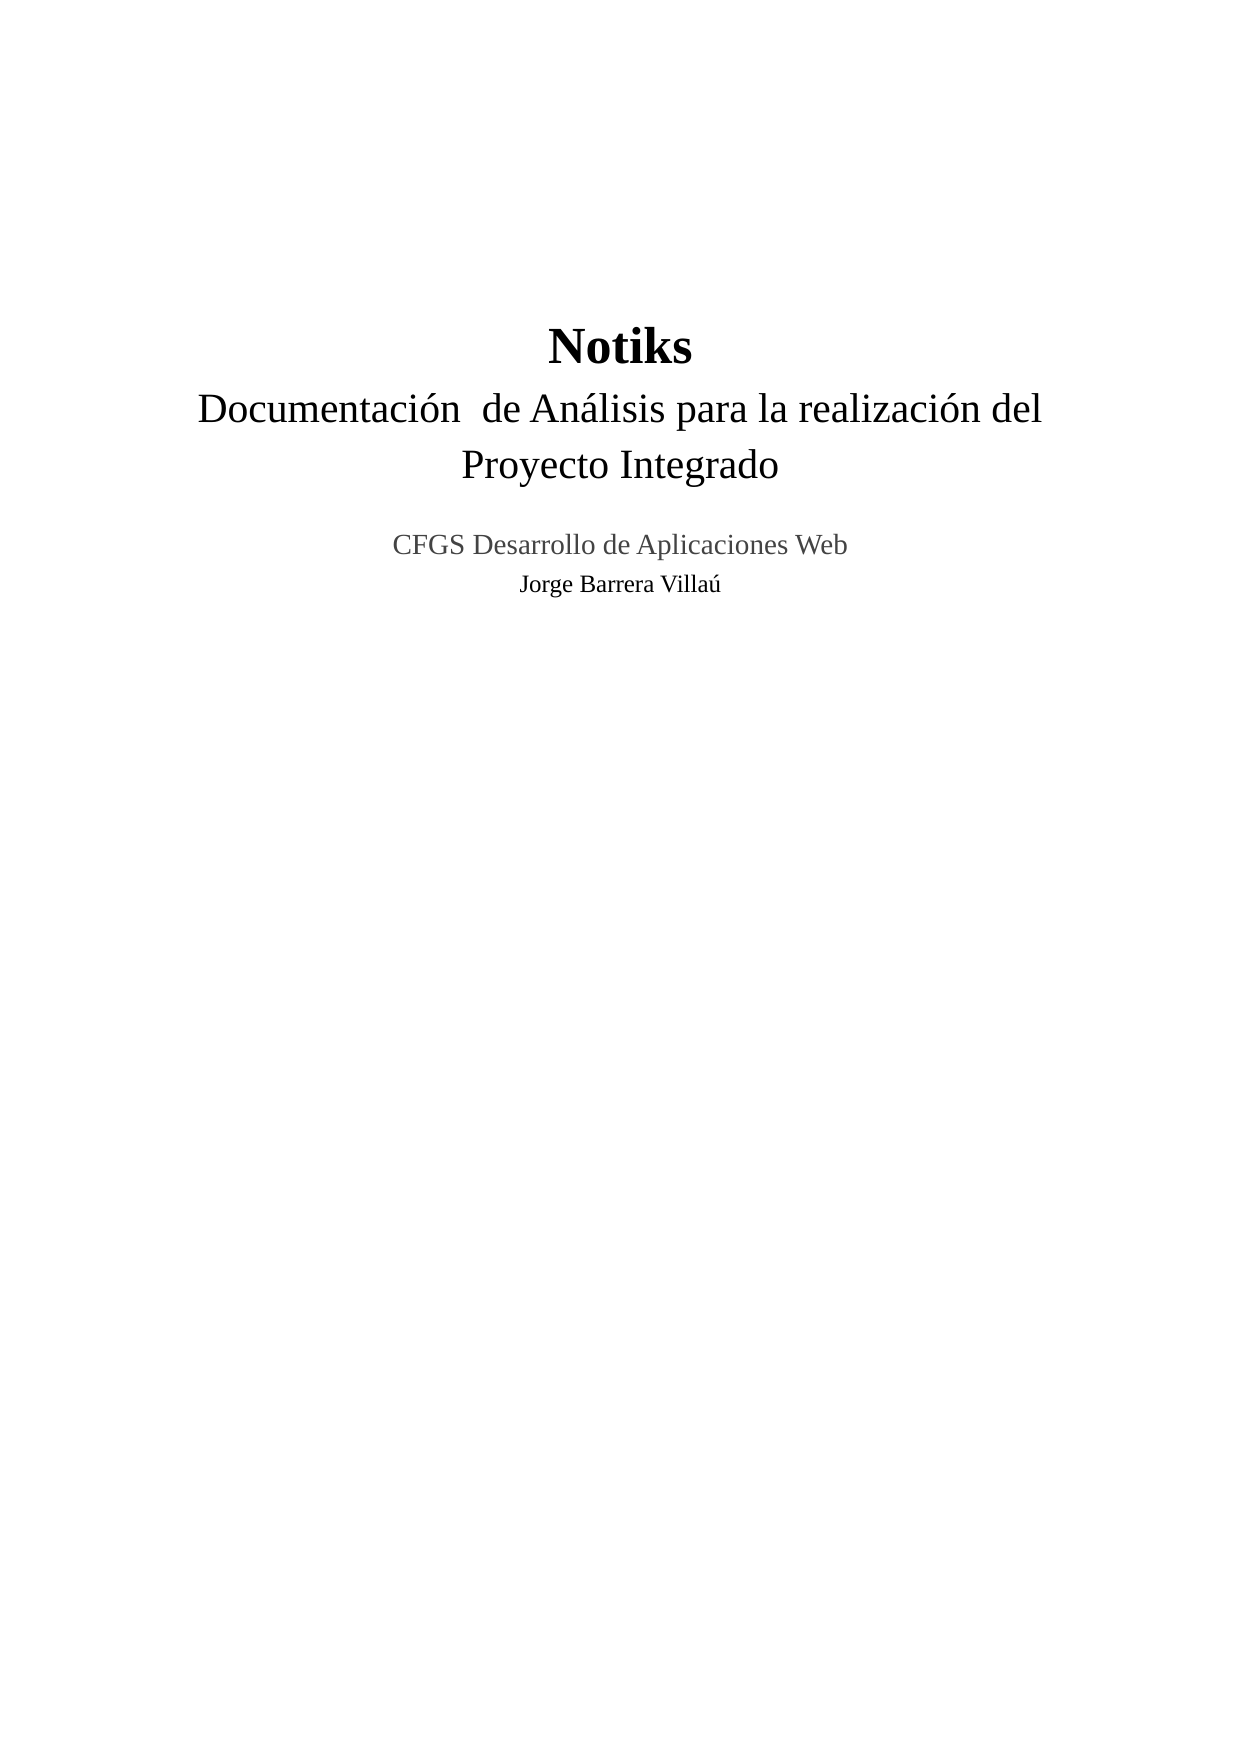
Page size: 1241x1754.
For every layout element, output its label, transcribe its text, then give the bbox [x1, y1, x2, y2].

text Documentación de Análisis para la realización del Proyecto Integrado [150, 384, 1090, 487]
text Notiks [150, 315, 1090, 375]
subtitle CFGS Desarrollo de Aplicaciones Web [150, 527, 1090, 561]
text Jorge Barrera Villaú [150, 569, 1090, 598]
